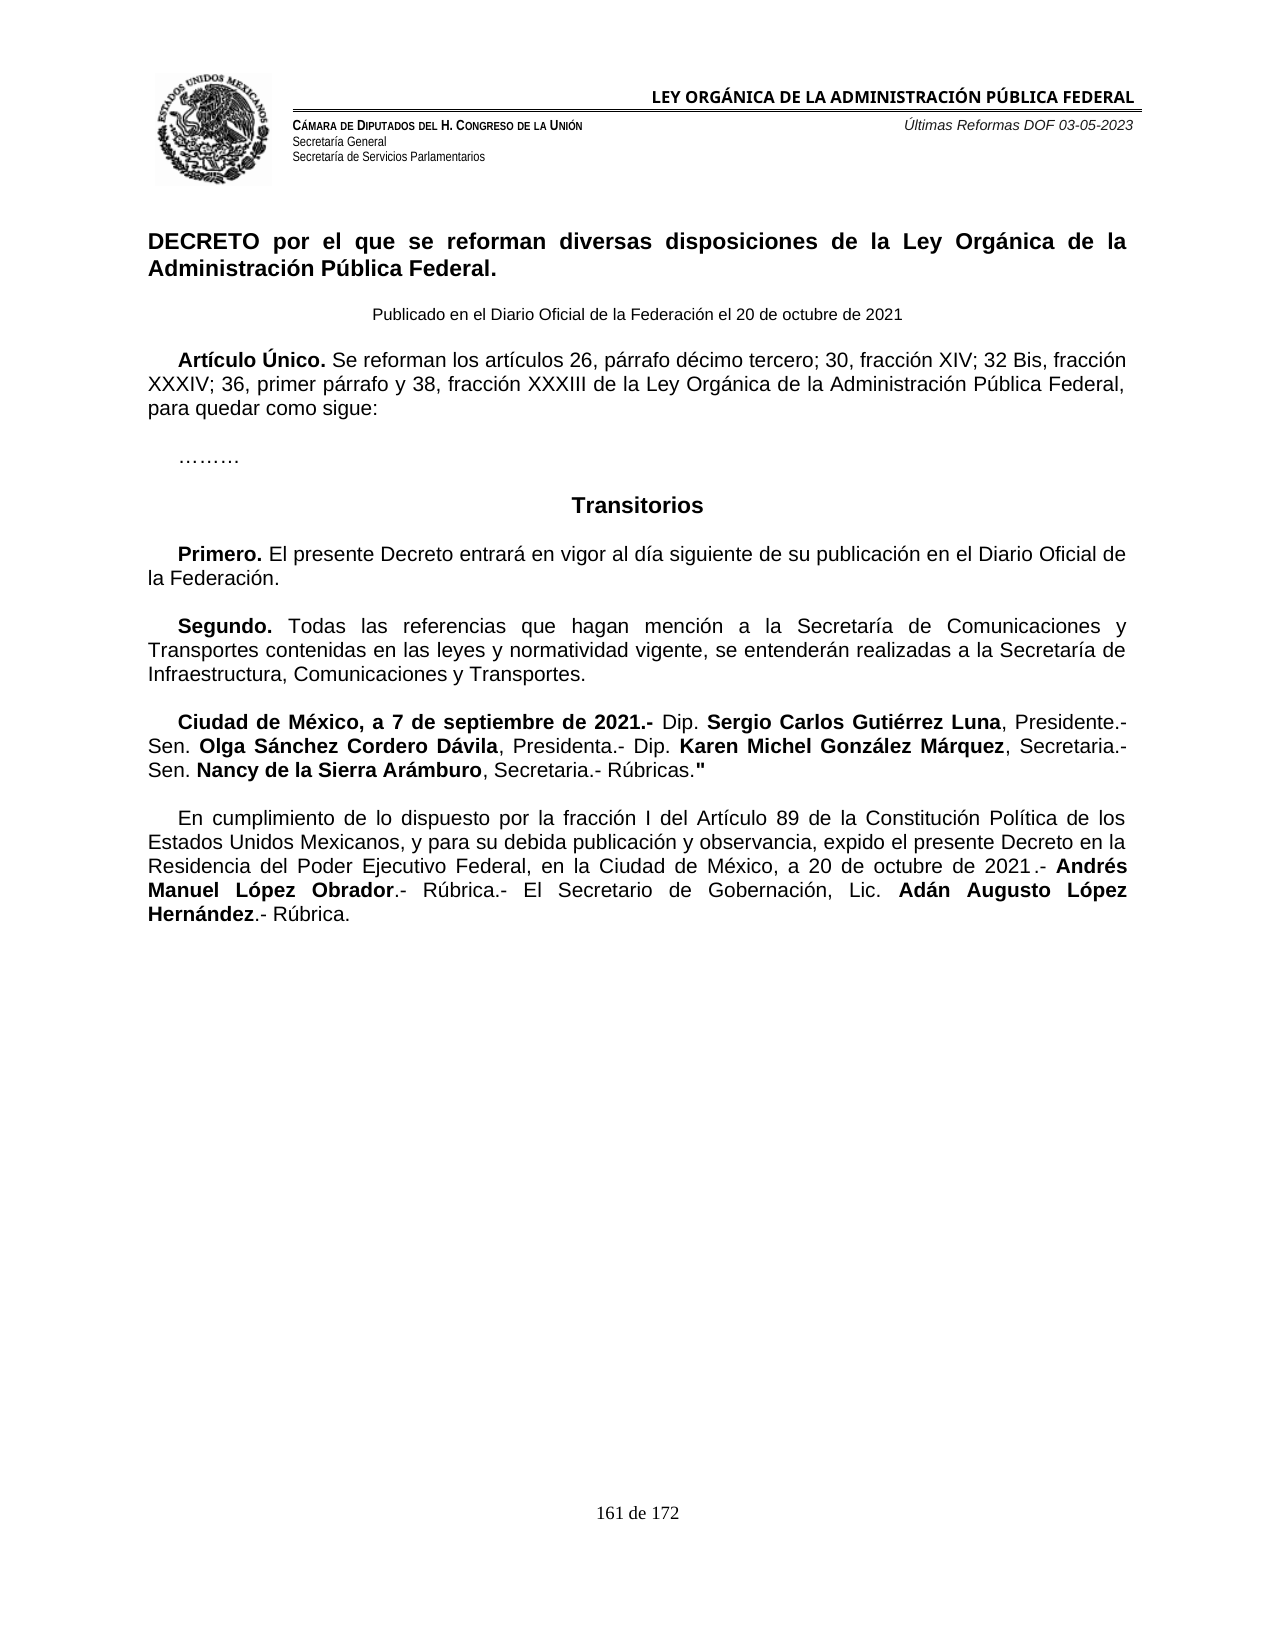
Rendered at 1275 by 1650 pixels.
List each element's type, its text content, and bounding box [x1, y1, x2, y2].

text ……… [148, 444, 1127, 468]
text Publicado en el Diario Oficial de la Federación el 20 de octubre de 2021 [148, 305, 1127, 324]
text DECRETO por el que se reforman diversas disposiciones de la Ley Orgánica de la Administración Pública Federal. [148, 228, 1127, 281]
text Segundo. Todas las referencias que hagan mención a la Secretaría de Comunicaciones y Transportes contenidas en las leyes y normatividad vigente, se entenderán realizadas a la Secretaría de Infraestructura, Comunicaciones y Transportes. [148, 614, 1127, 686]
text Transitorios [148, 492, 1127, 518]
text En cumplimiento de lo dispuesto por la fracción I del Artículo 89 de la Constitución Política de los Estados Unidos Mexicanos, y para su debida publicación y observancia, expido el presente Decreto en la Residencia del Poder Ejecutivo Federal, en la Ciudad de México, a 20 de octubre de 2021.- Andrés Manuel López Obrador.- Rúbrica.- El Secretario de Gobernación, Lic. Adán Augusto López Hernández.- Rúbrica. [148, 806, 1127, 926]
text Primero. El presente Decreto entrará en vigor al día siguiente de su publicación en el Diario Oficial de la Federación. [148, 542, 1127, 590]
text Artículo Único. Se reforman los artículos 26, párrafo décimo tercero; 30, fracción XIV; 32 Bis, fracción XXXIV; 36, primer párrafo y 38, fracción XXXIII de la Ley Orgánica de la Administración Pública Federal, para quedar como sigue: [148, 348, 1127, 420]
text Ciudad de México, a 7 de septiembre de 2021.- Dip. Sergio Carlos Gutiérrez Luna, Presidente.- Sen. Olga Sánchez Cordero Dávila, Presidenta.- Dip. Karen Michel González Márquez, Secretaria.- Sen. Nancy de la Sierra Arámburo, Secretaria.- Rúbricas." [148, 710, 1127, 782]
